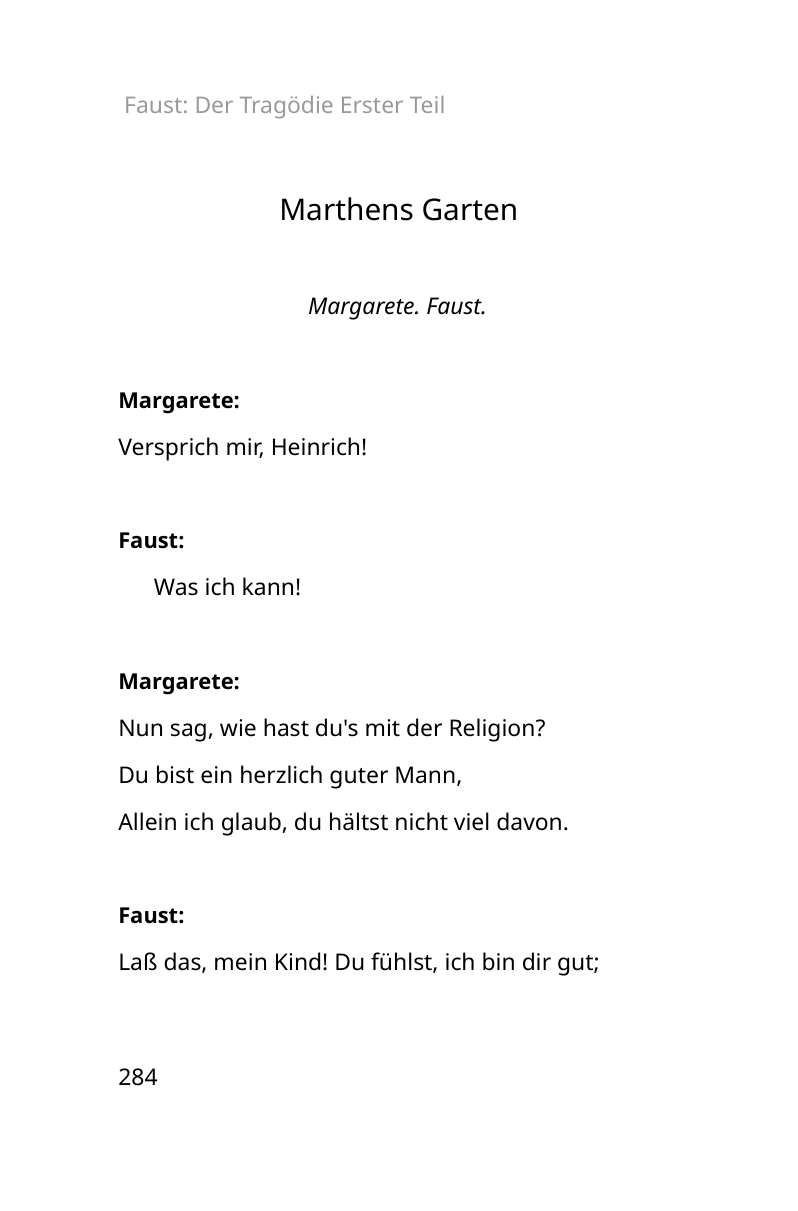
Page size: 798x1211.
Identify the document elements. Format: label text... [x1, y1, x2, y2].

text Faust: Was ich kann! [118, 495, 679, 602]
text Faust: Laß das, mein Kind! Du fühlst, ich bin dir gut; [118, 870, 679, 977]
text Margarete. Faust. [118, 253, 679, 321]
text Margarete: Nun sag, wie hast du's mit der Religion? Du bist ein herzlich guter Mann, Allein ich glaub, du hältst nicht viel davon. [118, 636, 679, 837]
text Margarete: Versprich mir, Heinrich! [118, 348, 679, 462]
subtitle Marthens Garten [118, 149, 679, 229]
